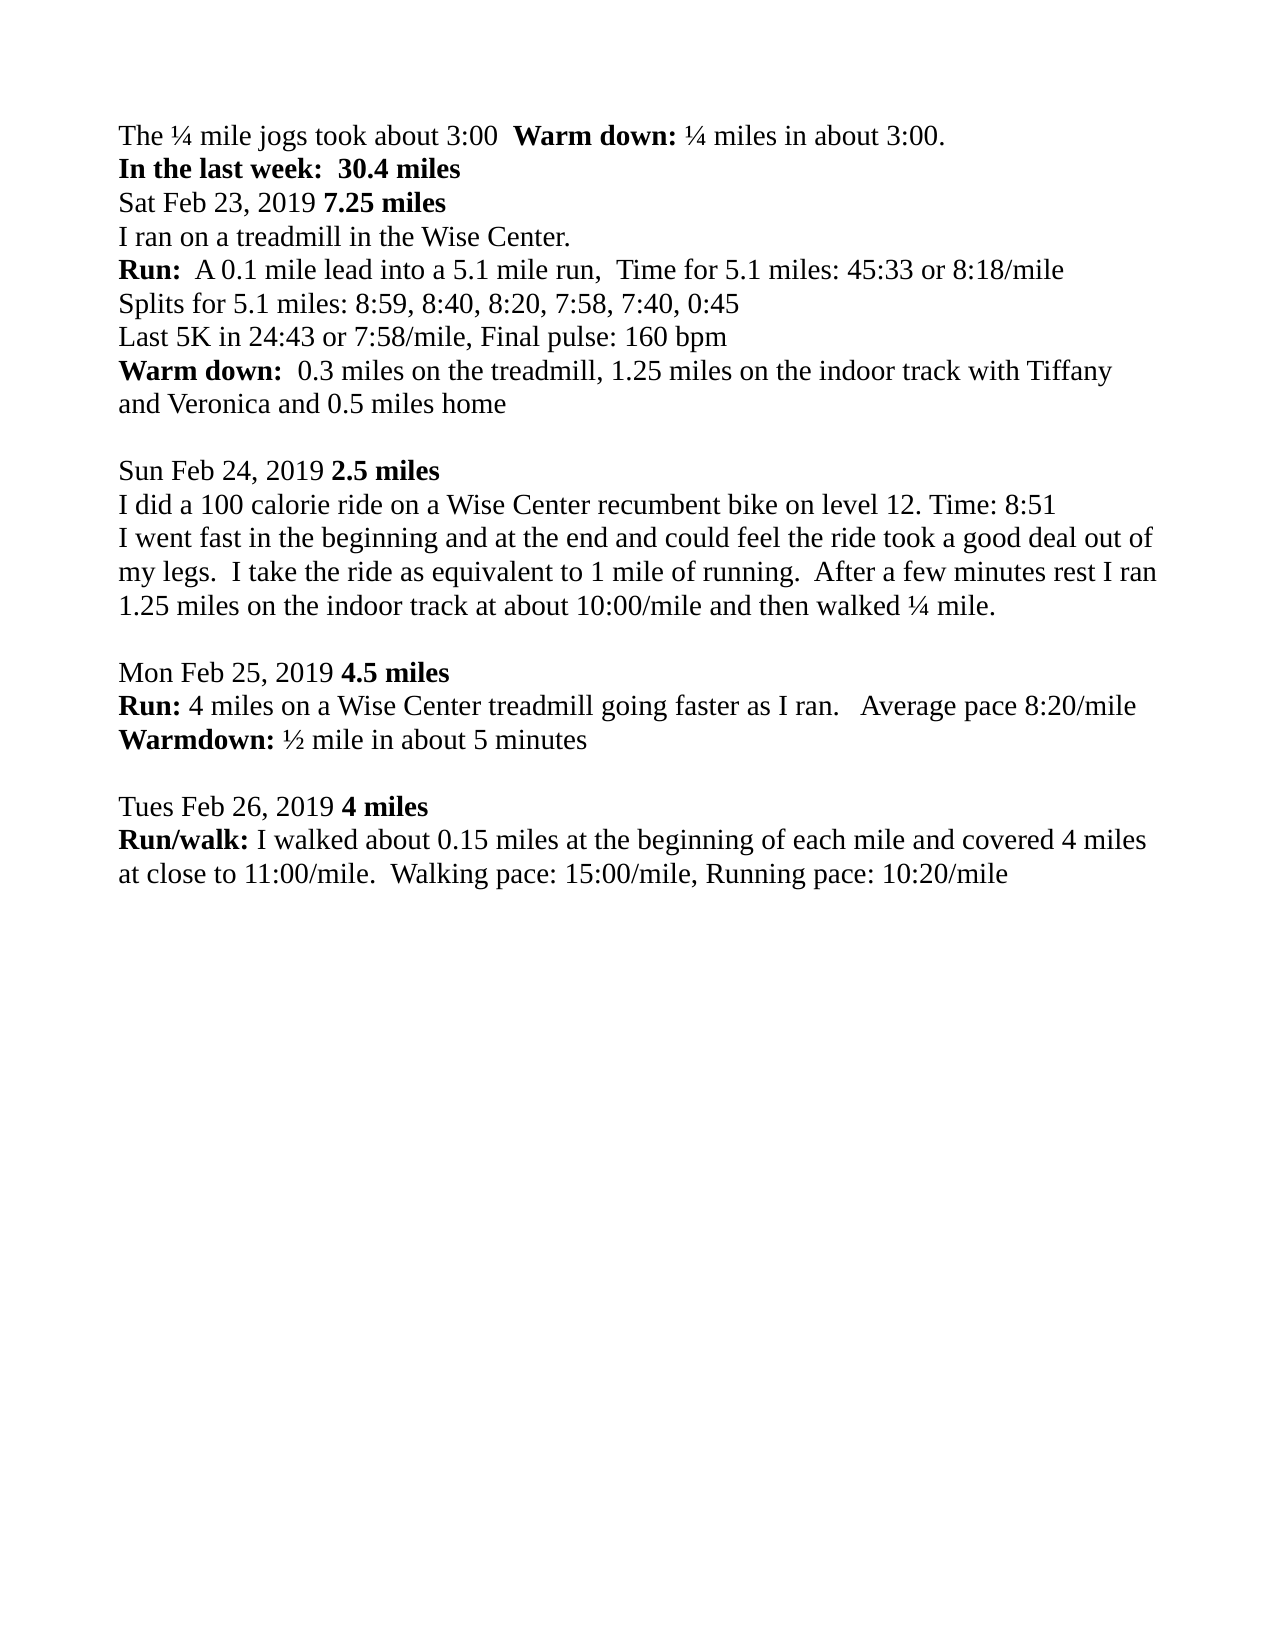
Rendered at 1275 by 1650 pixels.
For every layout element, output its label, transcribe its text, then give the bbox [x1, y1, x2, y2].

text I ran on a treadmill in the Wise Center. [118, 219, 1161, 252]
text Run: A 0.1 mile lead into a 5.1 mile run, Time for 5.1 miles: 45:33 or 8:18/mile [118, 252, 1161, 286]
text Run: 4 miles on a Wise Center treadmill going faster as I ran. Average pace 8:20/mile [118, 688, 1161, 722]
text In the last week: 30.4 miles [118, 152, 1161, 185]
text Run/walk: I walked about 0.15 miles at the beginning of each mile and covered 4 miles at close to 11:00/mile. Walking pace: 15:00/mile, Running pace: 10:20/mile [118, 822, 1161, 889]
text Sun Feb 24, 2019 2.5 miles [118, 453, 1161, 487]
text Sat Feb 23, 2019 7.25 miles [118, 185, 1161, 219]
text Splits for 5.1 miles: 8:59, 8:40, 8:20, 7:58, 7:40, 0:45 [118, 286, 1161, 319]
text I did a 100 calorie ride on a Wise Center recumbent bike on level 12. Time: 8:51 [118, 487, 1161, 521]
text Mon Feb 25, 2019 4.5 miles [118, 655, 1161, 688]
text The ¼ mile jogs took about 3:00 Warm down: ¼ miles in about 3:00. [118, 118, 1161, 152]
text Warmdown: ½ mile in about 5 minutes [118, 722, 1161, 755]
text Last 5K in 24:43 or 7:58/mile, Final pulse: 160 bpm [118, 319, 1161, 353]
text Tues Feb 26, 2019 4 miles [118, 789, 1161, 822]
text Warm down: 0.3 miles on the treadmill, 1.25 miles on the indoor track with Tiffany and Veronica and 0.5 miles home [118, 353, 1161, 420]
text I went fast in the beginning and at the end and could feel the ride took a good deal out of my legs. I take the ride as equivalent to 1 mile of running. After a few minutes rest I ran 1.25 miles on the indoor track at about 10:00/mile and then walked ¼ mile. [118, 521, 1161, 621]
